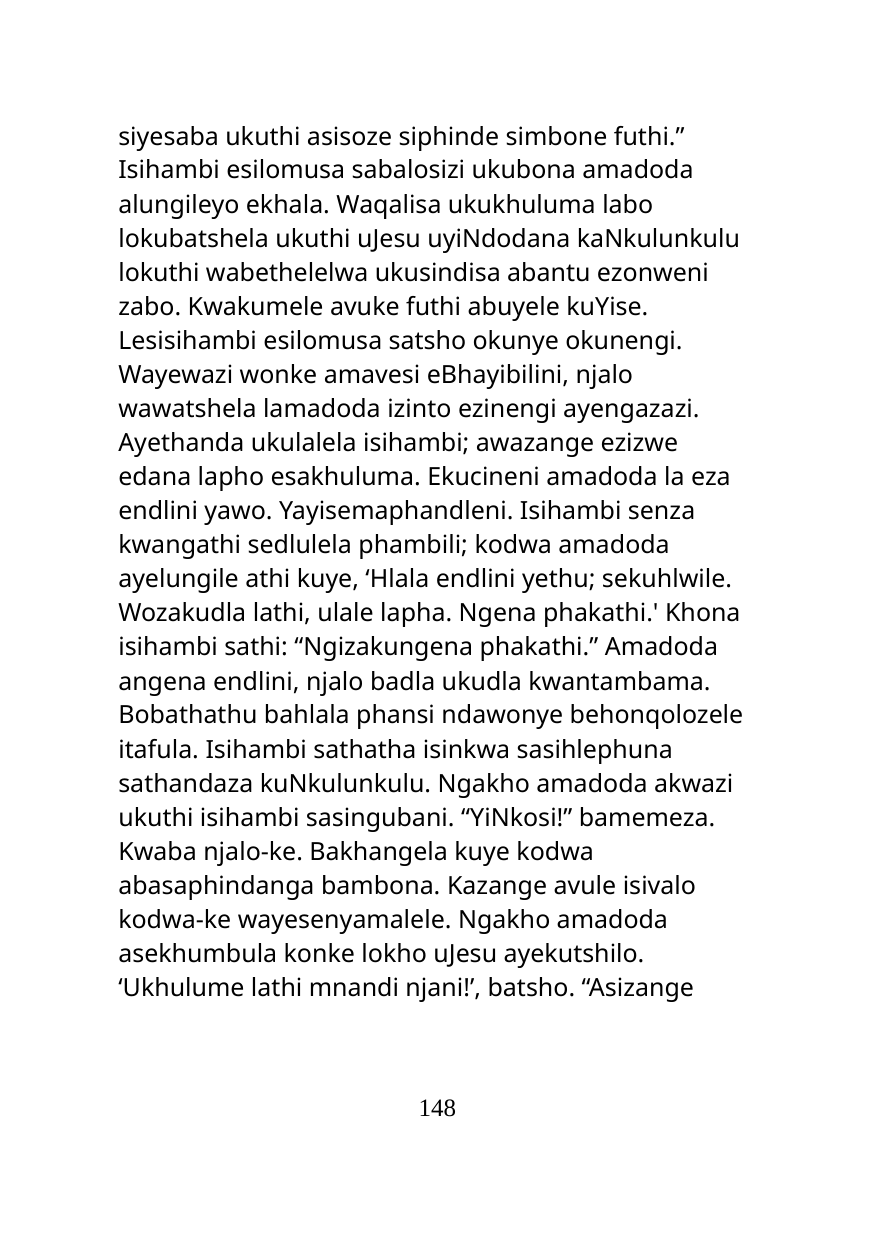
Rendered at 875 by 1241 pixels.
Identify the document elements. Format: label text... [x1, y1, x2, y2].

text siyesaba ukuthi asisoze siphinde simbone futhi.” Isihambi esilomusa sabalosizi ukubona amadoda alungileyo ekhala. Waqalisa ukukhuluma labo lokubatshela ukuthi uJesu uyiNdodana kaNkulunkulu lokuthi wabethelelwa ukusindisa abantu ezonweni zabo. Kwakumele avuke futhi abuyele kuYise. Lesisihambi esilomusa satsho okunye okunengi. Wayewazi wonke amavesi eBhayibilini, njalo wawatshela lamadoda izinto ezinengi ayengazazi. Ayethanda ukulalela isihambi; awazange ezizwe edana lapho esakhuluma. Ekucineni amadoda la eza endlini yawo. Yayisemaphandleni. Isihambi senza kwangathi sedlulela phambili; kodwa amadoda ayelungile athi kuye, ‘Hlala endlini yethu; sekuhlwile. Wozakudla lathi, ulale lapha. Ngena phakathi.' Khona isihambi sathi: “Ngizakungena phakathi.” Amadoda angena endlini, njalo badla ukudla kwantambama. Bobathathu bahlala phansi ndawonye behonqolozele itafula. Isihambi sathatha isinkwa sasihlephuna sathandaza kuNkulunkulu. Ngakho amadoda akwazi ukuthi isihambi sasingubani. “YiNkosi!” bamemeza. Kwaba njalo-ke. Bakhangela kuye kodwa abasaphindanga bambona. Kazange avule isivalo kodwa-ke wayesenyamalele. Ngakho amadoda asekhumbula konke lokho uJesu ayekutshilo. ‘Ukhulume lathi mnandi njani!’, batsho. “Asizange [118, 118, 756, 1004]
